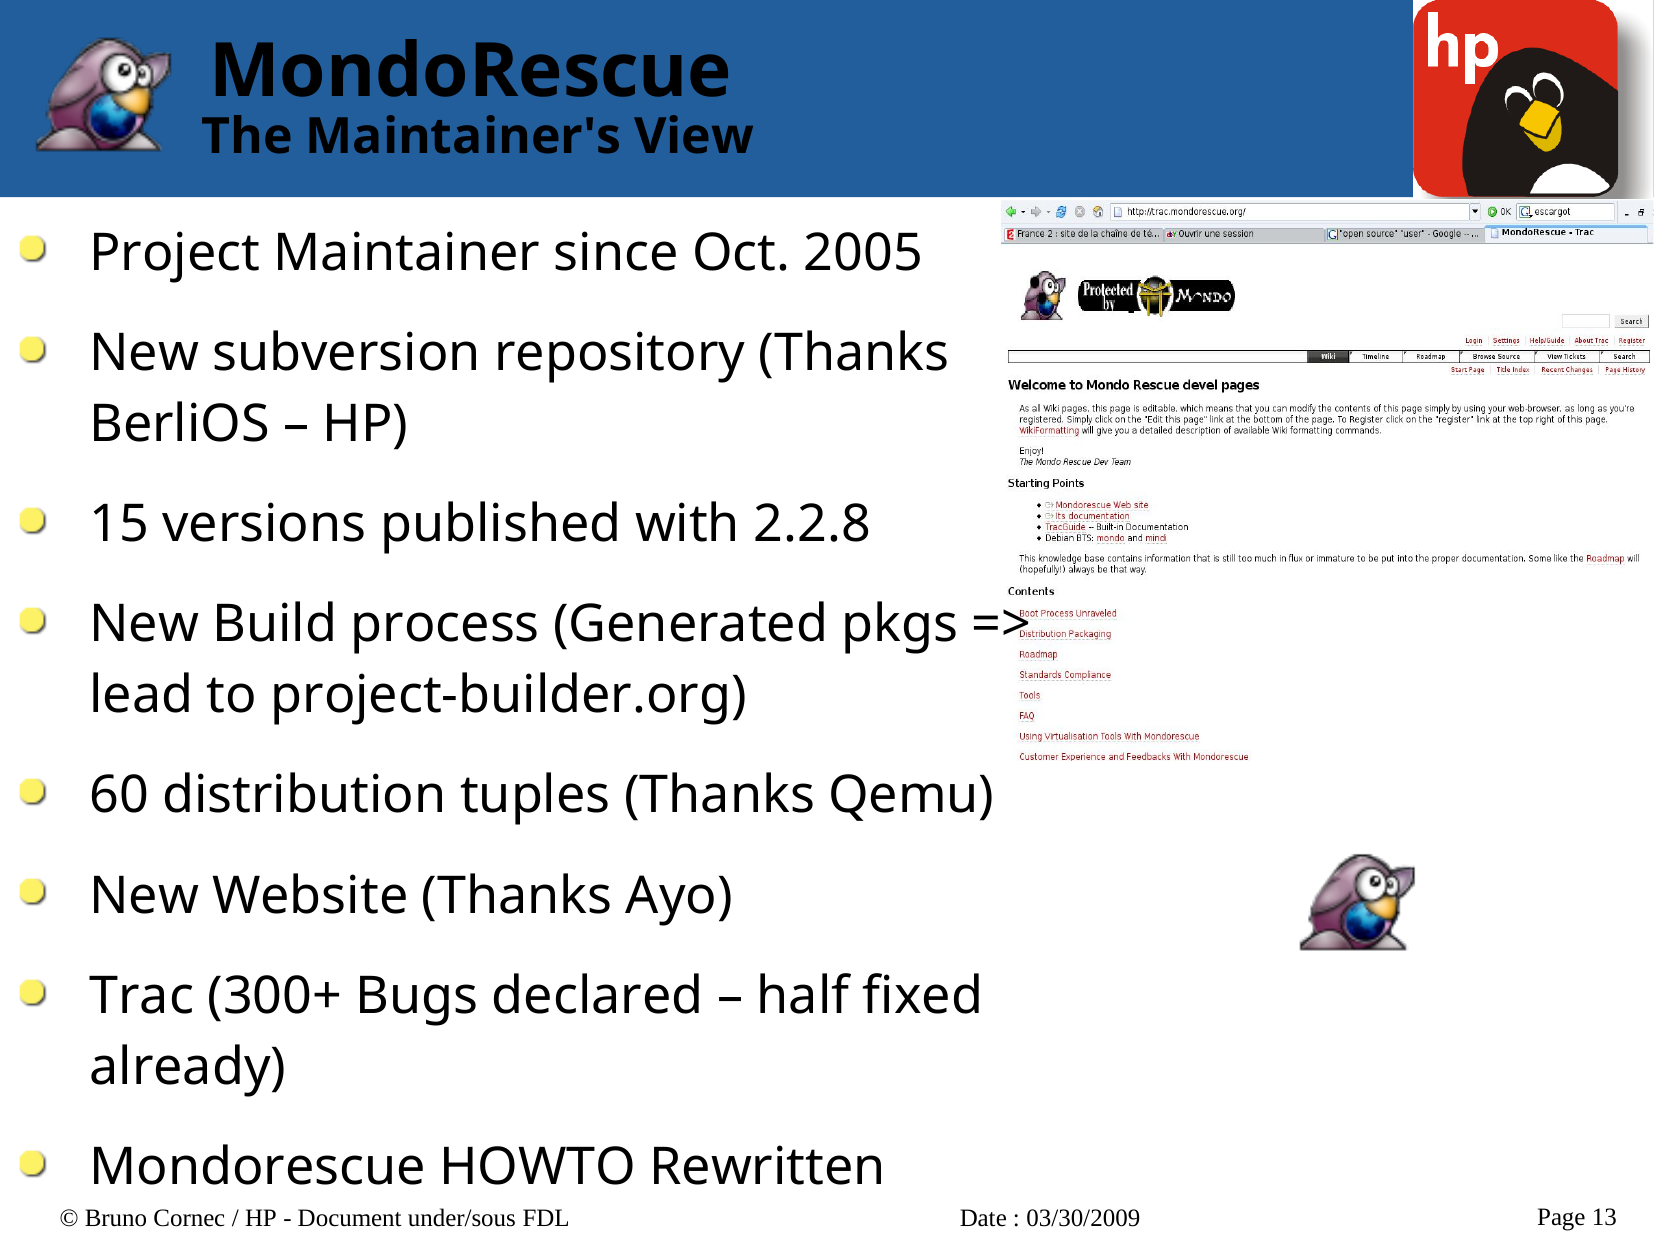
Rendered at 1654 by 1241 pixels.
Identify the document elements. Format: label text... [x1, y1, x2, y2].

picture [1049, 0, 1654, 761]
picture [1269, 821, 1449, 991]
list Project Maintainer since Oct. 2005 New subversion repository (Thanks BerliOS – HP) 15 versions published with 2.2.8 New Build process (Generated pkgs => lead to project-builder.org) 60 distribution tuples (Thanks Qemu) New Website (Thanks Ayo) Trac (300+ Bugs declared – half fixed already) Mondorescue HOWTO Rewritten Mailing List activity [6, 214, 1049, 1177]
picture [0, 0, 211, 199]
title The Maintainer's View [201, 32, 1191, 241]
